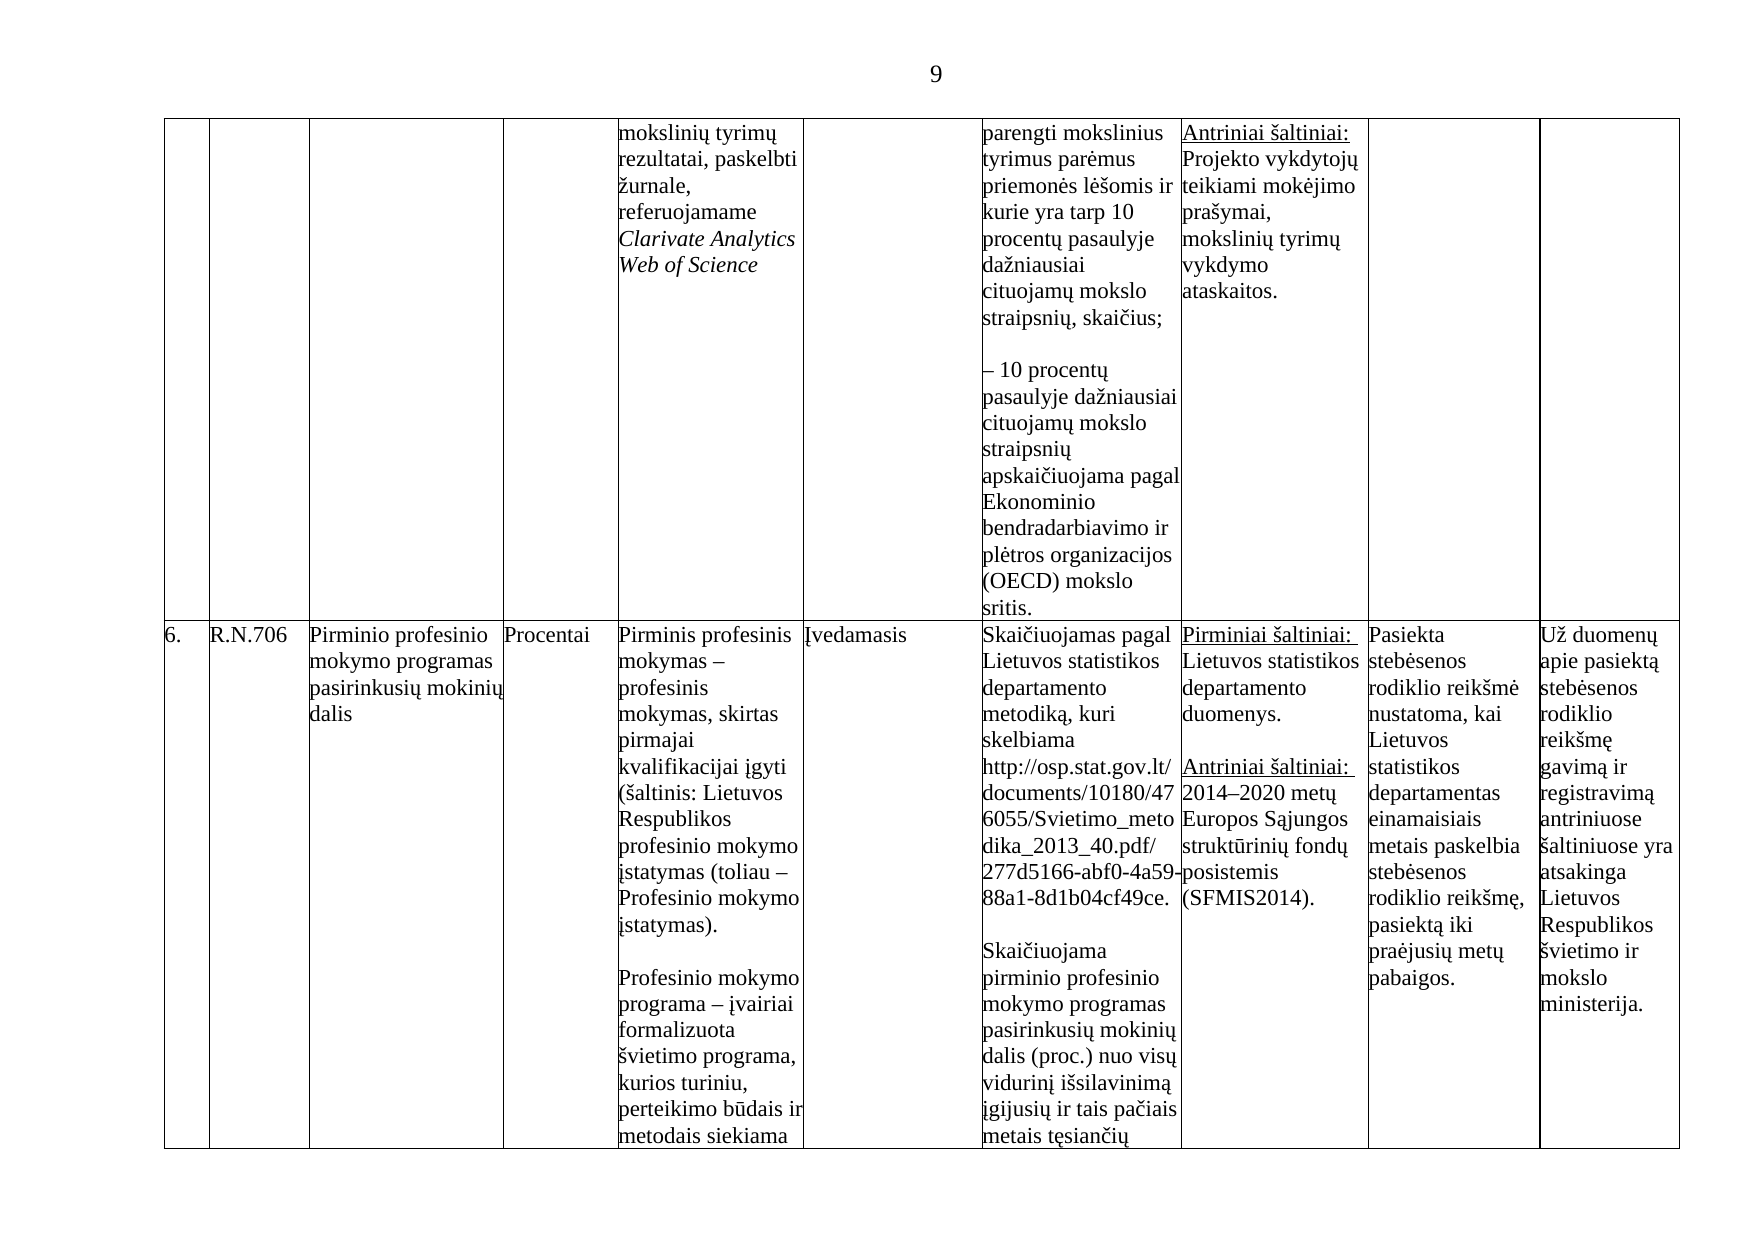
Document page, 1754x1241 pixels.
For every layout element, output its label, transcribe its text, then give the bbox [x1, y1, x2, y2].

table_cell Pirminis profesinis mokymas – profesinis mokymas, skirtas pirmajai kvalifikacijai įgyti (šaltinis: Lietuvos Respublikos profesinio mokymo įstatymas (toliau – Profesinio mokymo įstatymas). Profesinio mokymo programa – įvairiai formalizuota švietimo programa, kurios turiniu, perteikimo būdais ir metodais siekiama [619, 621, 803, 1148]
table_cell R.N.706 [210, 621, 309, 1148]
table_cell Skaičiuojamas pagal Lietuvos statistikos departamento metodiką, kuri skelbiama http://osp.stat.gov.lt/documents/10180/476055/Svietimo_metodika_2013_40.pdf/277d5166-abf0-4a59-88a1-8d1b04cf49ce. Skaičiuojama pirminio profesinio mokymo programas pasirinkusių mokinių dalis (proc.) nuo visų vidurinį išsilavinimą įgijusių ir tais pačiais metais tęsiančių [983, 621, 1181, 1148]
table_cell Procentai [504, 621, 618, 1148]
table_cell [165, 119, 209, 620]
table_cell 6. [165, 621, 209, 1148]
table_cell [504, 119, 618, 620]
table_cell Antriniai šaltiniai: Projekto vykdytojų teikiami mokėjimo prašymai, mokslinių tyrimų vykdymo ataskaitos. [1182, 119, 1368, 620]
table_cell Pirminio profesinio mokymo programas pasirinkusių mokinių dalis [310, 621, 503, 1148]
table_cell [1541, 119, 1679, 620]
table_cell Už duomenų apie pasiektą stebėsenos rodiklio reikšmę gavimą ir registravimą antriniuose šaltiniuose yra atsakinga Lietuvos Respublikos švietimo ir mokslo ministerija. [1541, 621, 1679, 1148]
table_cell parengti mokslinius tyrimus parėmus priemonės lėšomis ir kurie yra tarp 10 procentų pasaulyje dažniausiai cituojamų mokslo straipsnių, skaičius; – 10 procentų pasaulyje dažniausiai cituojamų mokslo straipsnių apskaičiuojama pagal Ekonominio bendradarbiavimo ir plėtros organizacijos (OECD) mokslo sritis. [983, 119, 1181, 620]
table_cell [1369, 119, 1539, 620]
table_cell [210, 119, 309, 620]
table_cell mokslinių tyrimų rezultatai, paskelbti žurnale, referuojamame Clarivate Analytics Web of Science [619, 119, 803, 620]
table_cell [310, 119, 503, 620]
table_cell [804, 119, 982, 620]
table_cell Įvedamasis [804, 621, 982, 1148]
table_cell Pasiekta stebėsenos rodiklio reikšmė nustatoma, kai Lietuvos statistikos departamentas einamaisiais metais paskelbia stebėsenos rodiklio reikšmę, pasiektą iki praėjusių metų pabaigos. [1369, 621, 1539, 1148]
table_cell Pirminiai šaltiniai: Lietuvos statistikos departamento duomenys. Antriniai šaltiniai: 2014–2020 metų Europos Sąjungos struktūrinių fondų posistemis (SFMIS2014). [1182, 621, 1368, 1148]
